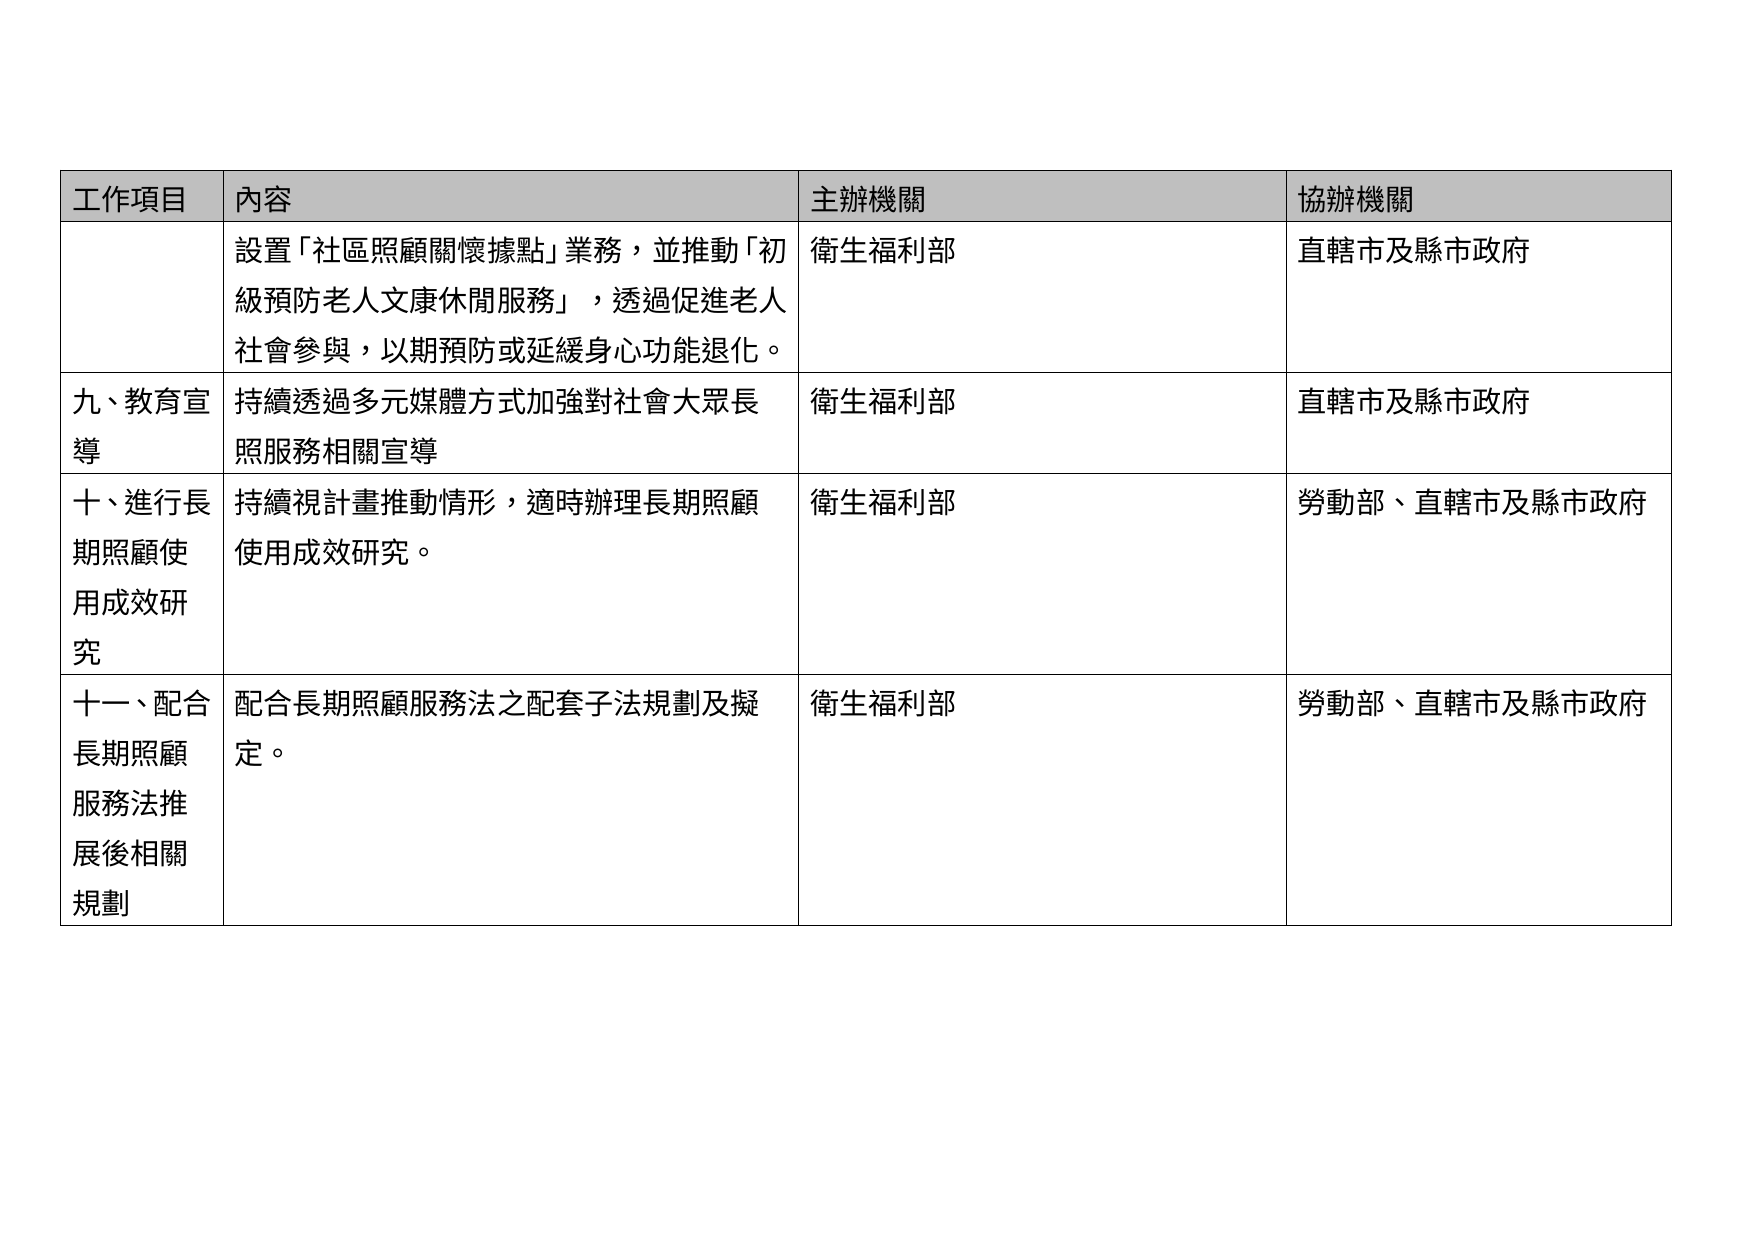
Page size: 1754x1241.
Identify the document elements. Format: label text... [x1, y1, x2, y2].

table_cell 衛生福利部 [799, 675, 1286, 925]
table_cell 直轄市及縣市政府 [1287, 222, 1671, 372]
table_cell 勞動部、直轄市及縣市政府 [1287, 474, 1671, 674]
table_cell 衛生福利部 [799, 222, 1286, 372]
table_cell 設置「社區照顧關懷據點」業務，並推動「初級預防老人文康休閒服務」，透過促進老人社會參與，以期預防或延緩身心功能退化。 [224, 222, 798, 372]
table_cell 直轄市及縣市政府 [1287, 373, 1671, 473]
table_cell 衛生福利部 [799, 474, 1286, 674]
table_header 主辦機關 [799, 171, 1286, 221]
table_cell [61, 222, 223, 372]
table_cell 十、進行長期照顧使用成效研究 [61, 474, 223, 674]
table_cell 持續視計畫推動情形，適時辦理長期照顧使用成效研究。 [224, 474, 798, 674]
table_cell 衛生福利部 [799, 373, 1286, 473]
table_cell 勞動部、直轄市及縣市政府 [1287, 675, 1671, 925]
table_cell 十一、配合長期照顧服務法推展後相關規劃 [61, 675, 223, 925]
table_cell 配合長期照顧服務法之配套子法規劃及擬定。 [224, 675, 798, 925]
table_header 協辦機關 [1287, 171, 1671, 221]
table_header 工作項目 [61, 171, 223, 221]
table_header 內容 [224, 171, 798, 221]
table_cell 持續透過多元媒體方式加強對社會大眾長照服務相關宣導 [224, 373, 798, 473]
table_cell 九、教育宣導 [61, 373, 223, 473]
